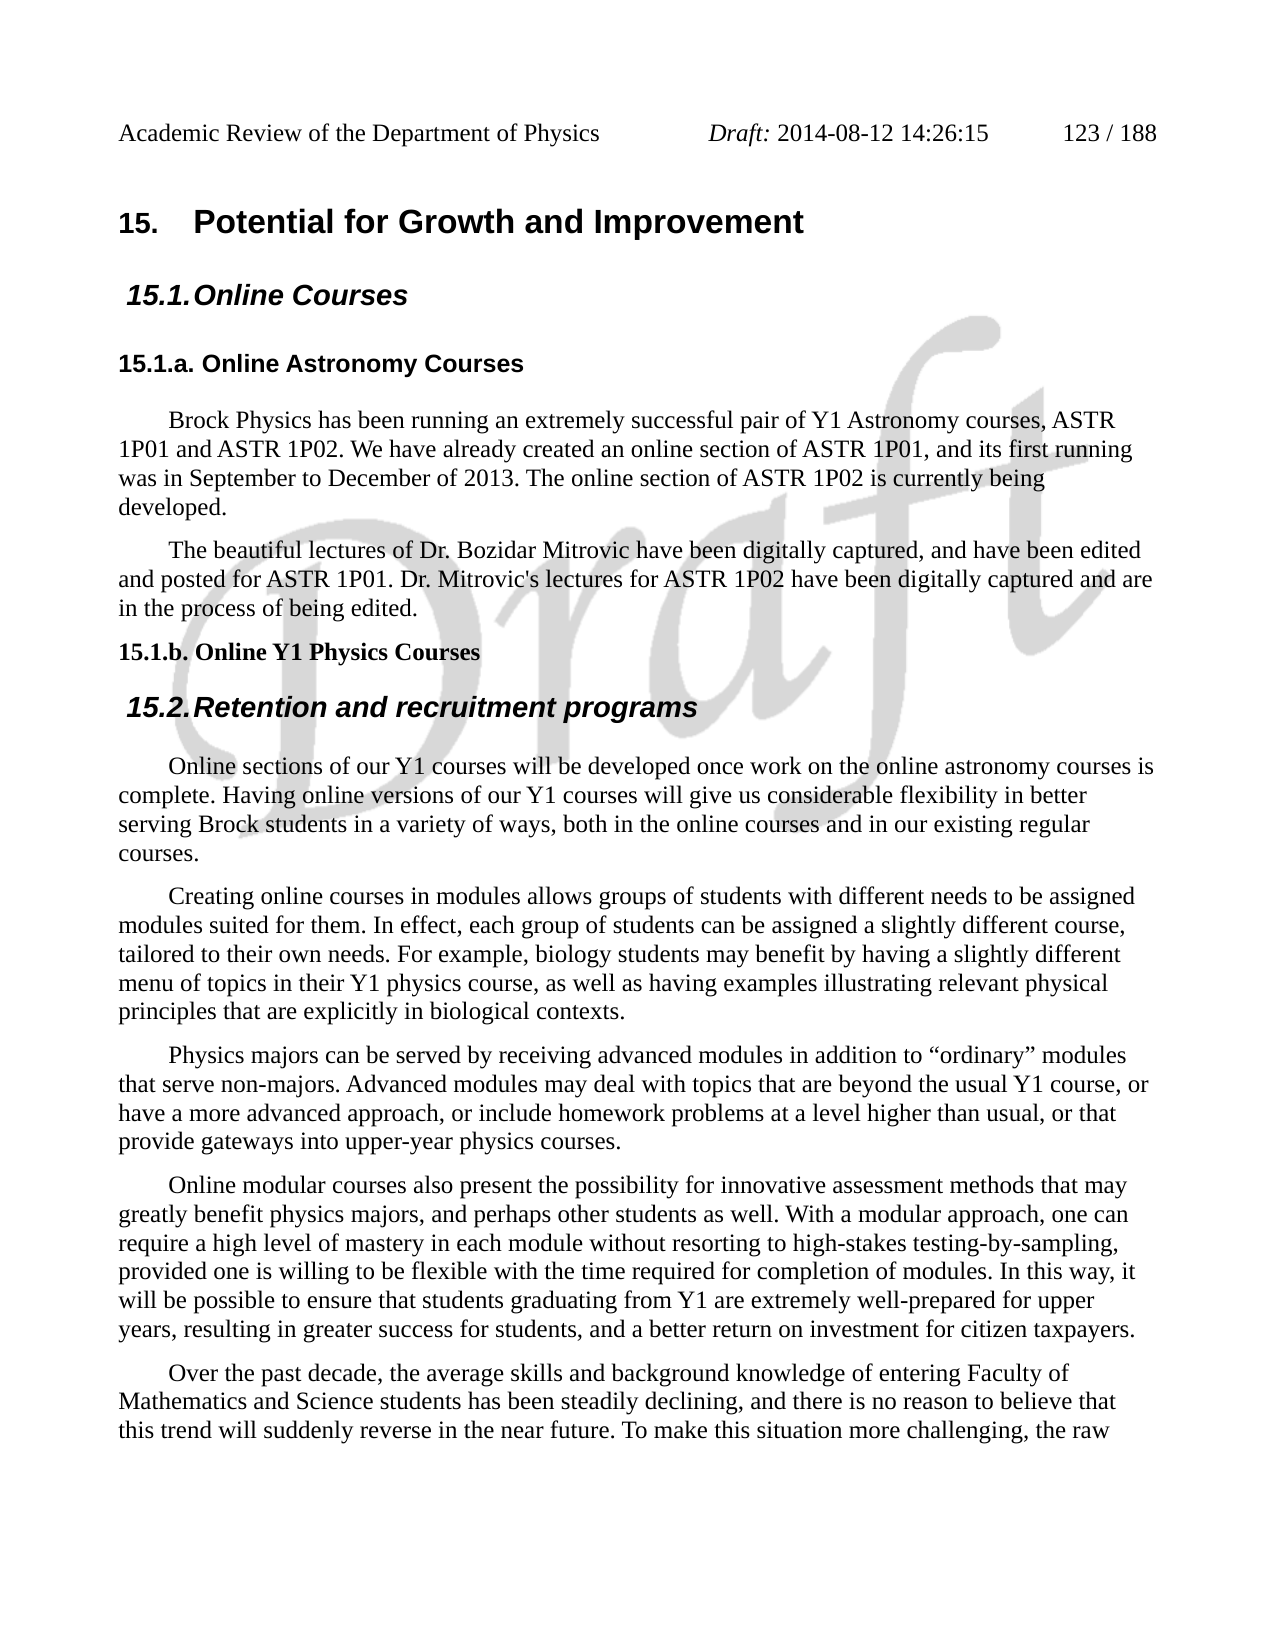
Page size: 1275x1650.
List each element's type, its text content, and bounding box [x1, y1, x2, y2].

picture [118, 1155, 1157, 1170]
subtitle Online Y1 Physics Courses [118, 637, 1157, 665]
picture [118, 312, 1157, 349]
picture [118, 520, 1157, 535]
subtitle Retention and recruitment programs [118, 690, 1157, 724]
picture [118, 1343, 1157, 1358]
picture [118, 241, 1157, 278]
picture [118, 866, 1157, 881]
text Online modular courses also present the possibility for innovative assessment methods that may greatly benefit physics majors, and perhaps other students as well. With a modular approach, one can require a high level of mastery in each module without resorting to high-stakes testing-by-sampling, provided one is willing to be flexible with the time required for completion of modules. In this way, it will be possible to ensure that students graduating from Y1 are extremely well-prepared for upper years, resulting in greater success for students, and a better return on investment for citizen taxpayers. [118, 1170, 1157, 1343]
text Physics majors can be served by receiving advanced modules in addition to “ordinary” modules that serve non-majors. Advanced modules may deal with topics that are beyond the usual Y1 course, or have a more advanced approach, or include homework problems at a level higher than usual, or that provide gateways into upper-year physics courses. [118, 1040, 1157, 1155]
picture [118, 724, 1157, 751]
text Over the past decade, the average skills and background knowledge of entering Faculty of Mathematics and Science students has been steadily declining, and there is no reason to believe that this trend will suddenly reverse in the near future. To make this situation more challenging, the raw [118, 1358, 1157, 1444]
picture [118, 1025, 1157, 1040]
text The beautiful lectures of Dr. Bozidar Mitrovic have been digitally captured, and have been edited and posted for ASTR 1P01. Dr. Mitrovic's lectures for ASTR 1P02 have been digitally captured and are in the process of being edited. [118, 535, 1157, 622]
picture [118, 1444, 1157, 1532]
text Brock Physics has been running an extremely successful pair of Y1 Astronomy courses, ASTR 1P01 and ASTR 1P02. We have already created an online section of ASTR 1P01, and its first running was in September to December of 2013. The online section of ASTR 1P02 is currently being developed. [118, 405, 1157, 520]
subtitle Online Astronomy Courses [118, 349, 1157, 378]
picture [118, 622, 1157, 637]
subtitle Potential for Growth and Improvement [118, 202, 1157, 241]
text Creating online courses in modules allows groups of students with different needs to be assigned modules suited for them. In effect, each group of students can be assigned a slightly different course, tailored to their own needs. For example, biology students may benefit by having a slightly different menu of topics in their Y1 physics course, as well as having examples illustrating relevant physical principles that are explicitly in biological contexts. [118, 881, 1157, 1025]
picture [118, 118, 1157, 202]
picture [118, 665, 1157, 690]
subtitle Online Courses [118, 278, 1157, 312]
picture [118, 378, 1157, 405]
text Online sections of our Y1 courses will be developed once work on the online astronomy courses is complete. Having online versions of our Y1 courses will give us considerable flexibility in better serving Brock students in a variety of ways, both in the online courses and in our existing regular courses. [118, 751, 1157, 866]
